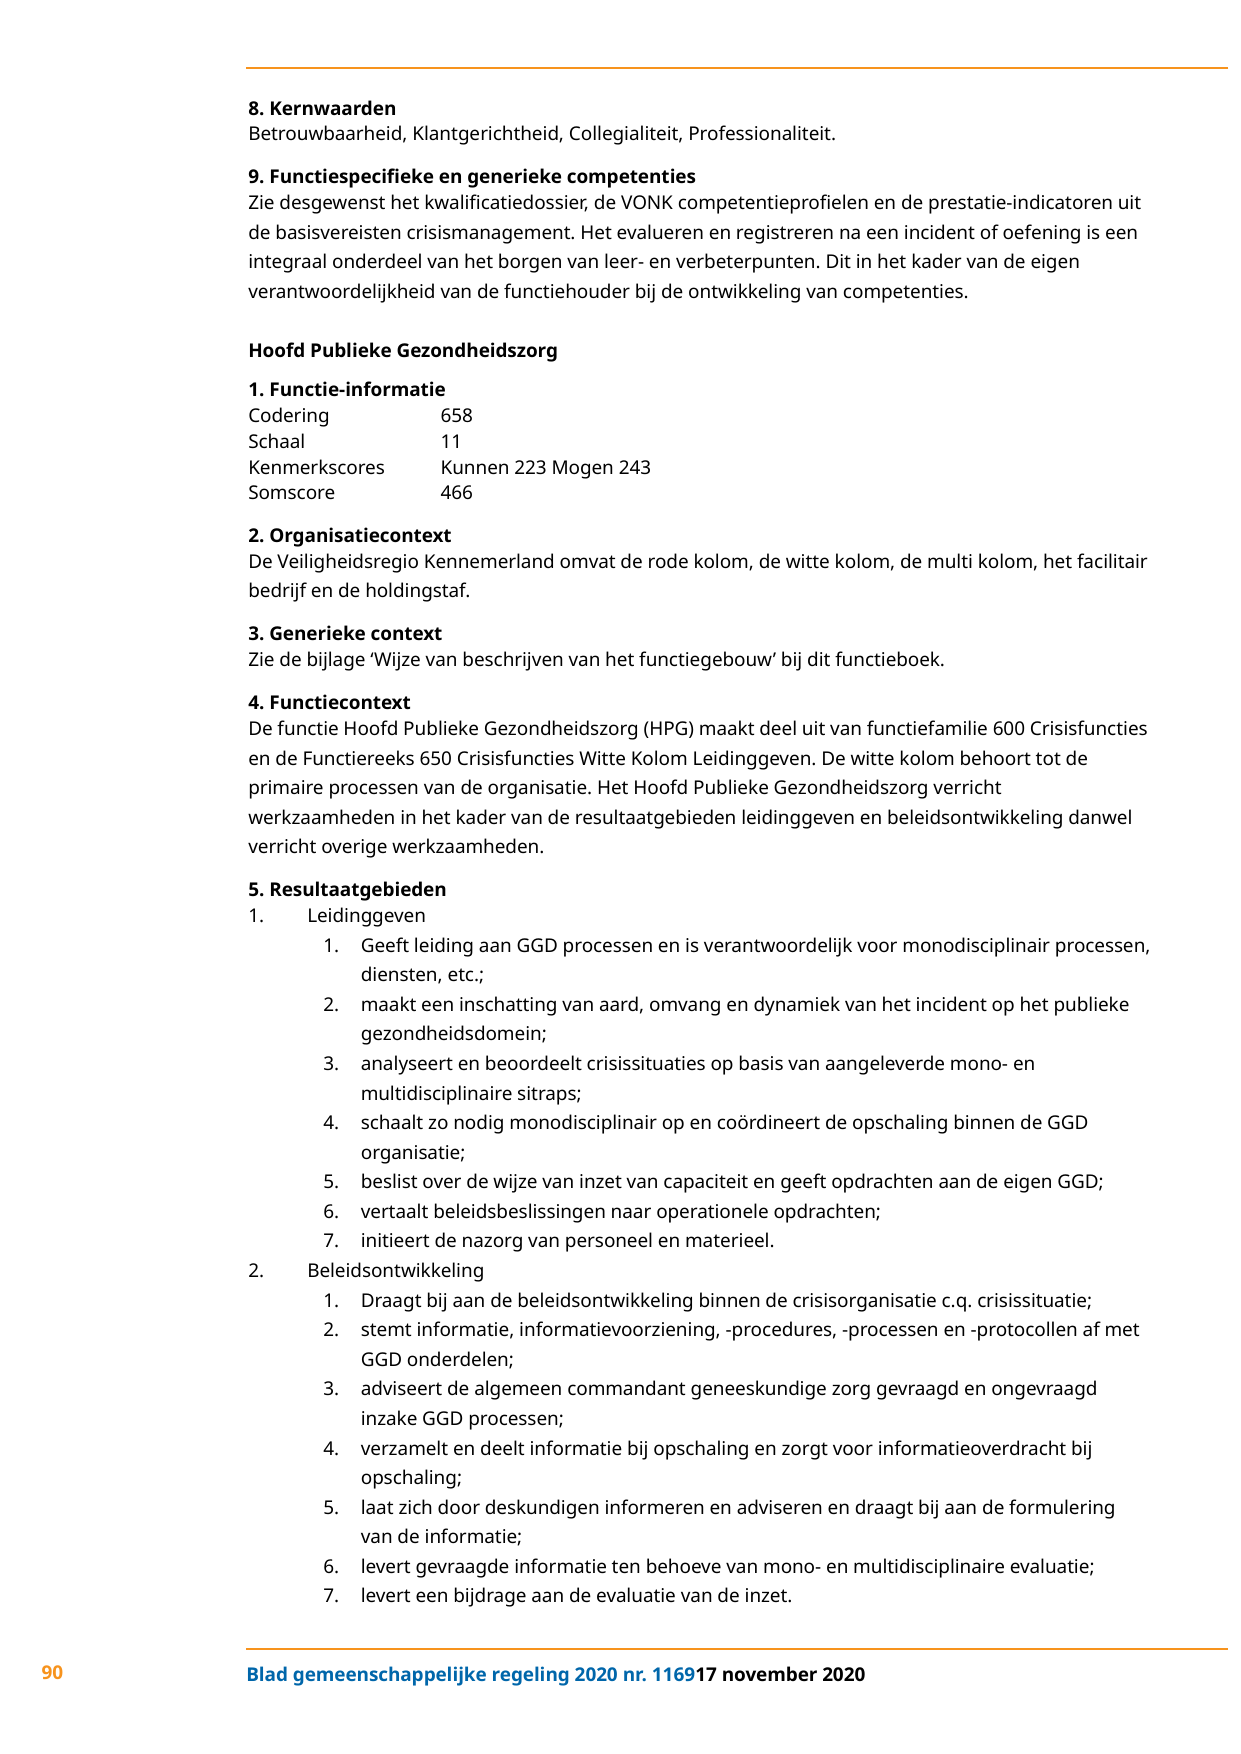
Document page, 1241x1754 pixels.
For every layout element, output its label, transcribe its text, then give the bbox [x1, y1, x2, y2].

list Geeft leiding aan GGD processen en is verantwoordelijk voor monodisciplinair processen, diensten, etc.; [323, 932, 1152, 987]
text Betrouwbaarheid, Klantgerichtheid, Collegialiteit, Professionaliteit. [248, 121, 1152, 146]
list verzamelt en deelt informatie bij opschaling en zorgt voor informatieoverdracht bij opschaling; [323, 1435, 1152, 1490]
text 5. Resultaatgebieden [248, 877, 1152, 902]
text Hoofd Publieke Gezondheidszorg [248, 337, 1152, 363]
table_cell Somscore [248, 480, 440, 505]
text 4. Functiecontext [248, 689, 1152, 715]
list stemt informatie, informatievoorziening, -procedures, -processen en -protocollen af met GGD onderdelen; [323, 1316, 1152, 1372]
list schaalt zo nodig monodisciplinair op en coördineert de opschaling binnen de GGD organisatie; [323, 1109, 1152, 1165]
table_header 658 [440, 403, 1152, 428]
table_header Codering [248, 403, 440, 428]
list levert gevraagde informatie ten behoeve van mono- en multidisciplinaire evaluatie; [323, 1553, 1152, 1579]
text 1. Functie-informatie [248, 377, 1152, 402]
list levert een bijdrage aan de evaluatie van de inzet. [323, 1583, 1152, 1608]
table_cell 11 [440, 428, 1152, 454]
table_cell Kenmerkscores [248, 454, 440, 479]
list analyseert en beoordeelt crisissituaties op basis van aangeleverde mono- en multidisciplinaire sitraps; [323, 1050, 1152, 1106]
text 8. Kernwaarden [248, 95, 1152, 121]
list vertaalt beleidsbeslissingen naar operationele opdrachten; [323, 1198, 1152, 1224]
text Zie de bijlage ‘Wijze van beschrijven van het functiegebouw’ bij dit functieboek. [248, 646, 1152, 672]
list maakt een inschatting van aard, omvang en dynamiek van het incident op het publieke gezondheidsdomein; [323, 991, 1152, 1046]
table_cell 466 [440, 480, 1152, 505]
text De functie Hoofd Publieke Gezondheidszorg (HPG) maakt deel uit van functiefamilie 600 Crisisfuncties en de Functiereeks 650 Crisisfuncties Witte Kolom Leidinggeven. De witte kolom behoort tot de primaire processen van de organisatie. Het Hoofd Publieke Gezondheidszorg verricht werkzaamheden in het kader van de resultaatgebieden leidinggeven en beleidsontwikkeling danwel verricht overige werkzaamheden. [248, 715, 1152, 859]
list beslist over de wijze van inzet van capaciteit en geeft opdrachten aan de eigen GGD; [323, 1168, 1152, 1194]
list initieert de nazorg van personeel en materieel. [323, 1228, 1152, 1253]
list Draagt bij aan de beleidsontwikkeling binnen de crisisorganisatie c.q. crisissituatie; [323, 1287, 1152, 1313]
list Leidinggeven [248, 902, 1152, 928]
table_cell Kunnen 223 Mogen 243 [440, 454, 1152, 479]
list adviseert de algemeen commandant geneeskundige zorg gevraagd en ongevraagd inzake GGD processen; [323, 1376, 1152, 1431]
text 9. Functiespecifieke en generieke competenties [248, 164, 1152, 189]
text Zie desgewenst het kwalificatiedossier, de VONK competentieprofielen en de prestatie-indicatoren uit de basisvereisten crisismanagement. Het evalueren en registreren na een incident of oefening is een integraal onderdeel van het borgen van leer- en verbeterpunten. Dit in het kader van de eigen verantwoordelijkheid van de functiehouder bij de ontwikkeling van competenties. [248, 189, 1152, 304]
list laat zich door deskundigen informeren en adviseren en draagt bij aan de formulering van de informatie; [323, 1494, 1152, 1549]
table_cell Schaal [248, 428, 440, 454]
text De Veiligheidsregio Kennemerland omvat de rode kolom, de witte kolom, de multi kolom, het facilitair bedrijf en de holdingstaf. [248, 548, 1152, 603]
text 2. Organisatiecontext [248, 522, 1152, 548]
picture [41, 47, 231, 172]
text 3. Generieke context [248, 621, 1152, 646]
list Beleidsontwikkeling [248, 1257, 1152, 1283]
